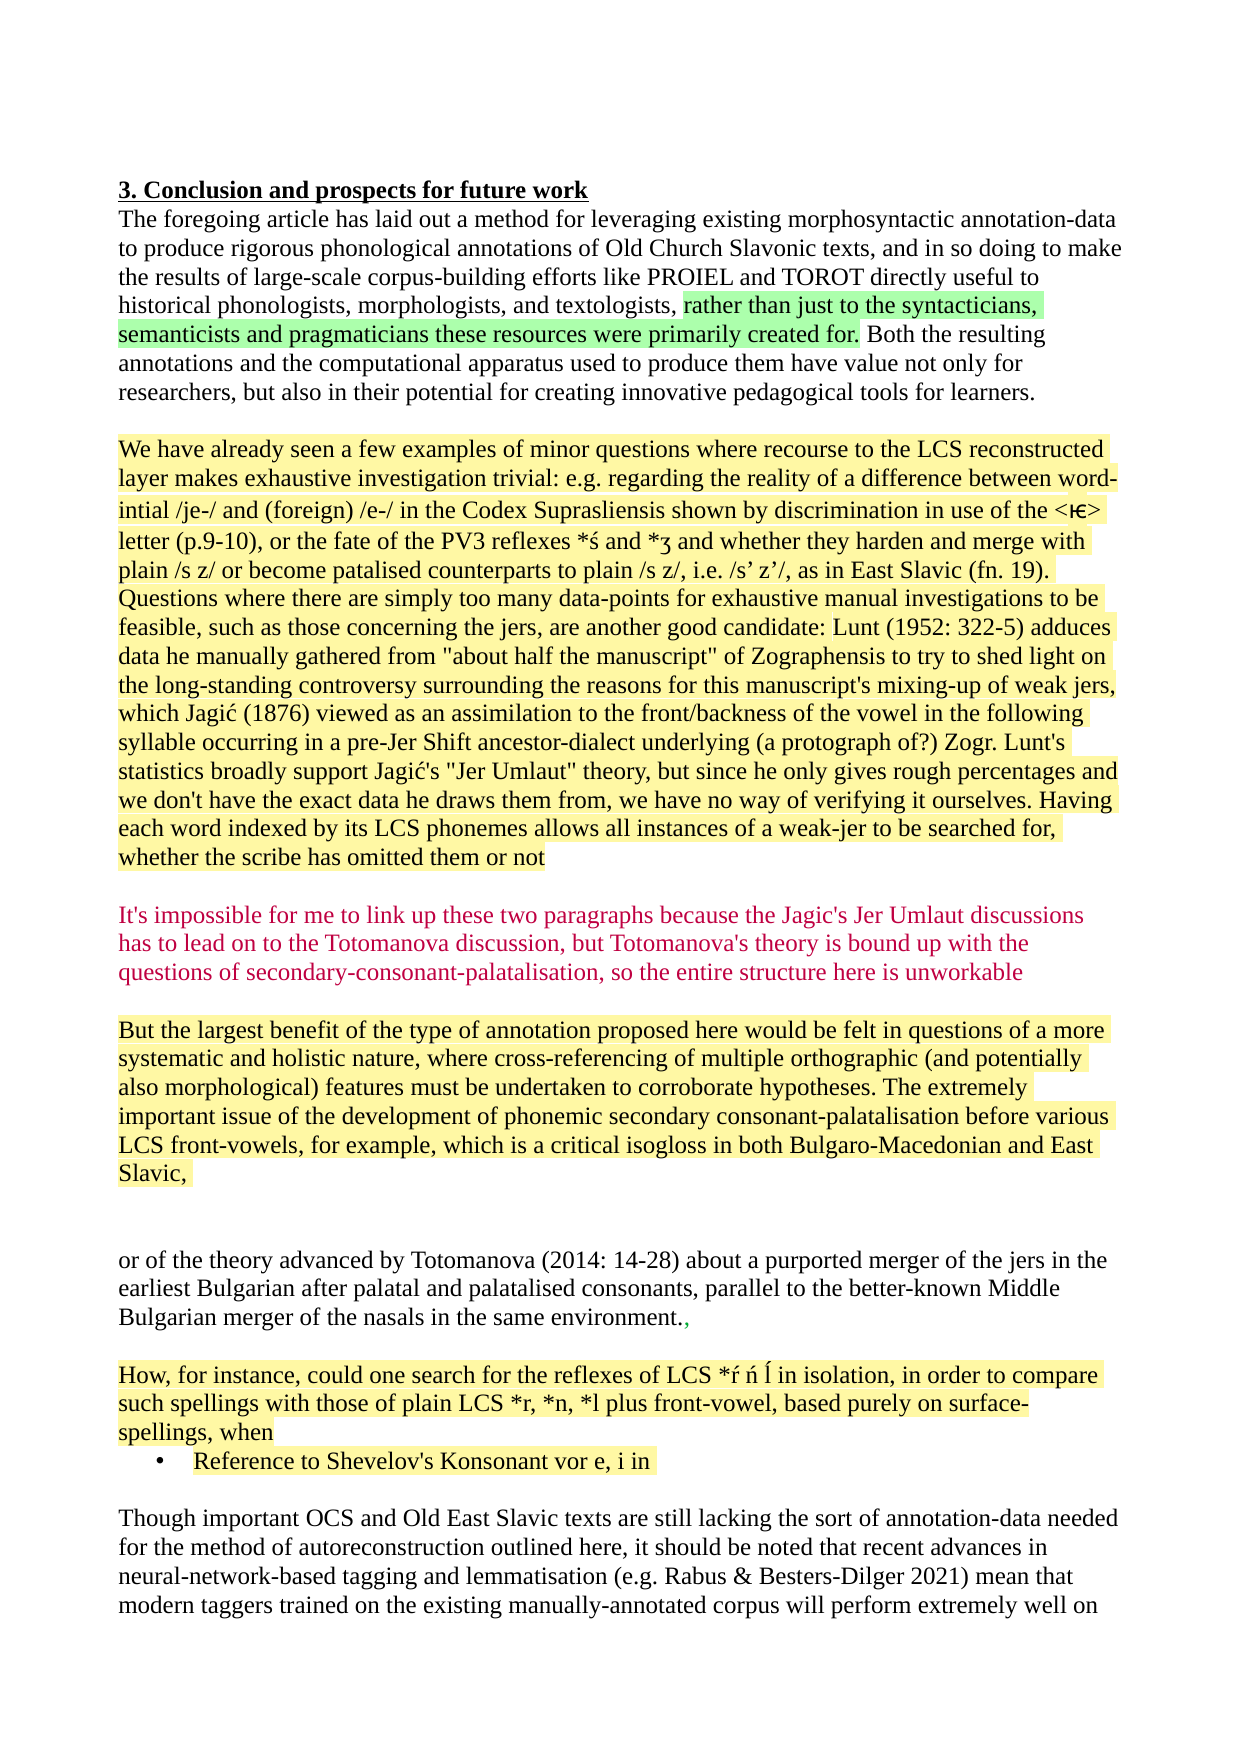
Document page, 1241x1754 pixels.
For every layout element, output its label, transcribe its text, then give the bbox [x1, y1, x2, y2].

text 3. Conclusion and prospects for future work [118, 176, 1122, 204]
text Though important OCS and Old East Slavic texts are still lacking the sort of annotation-data needed for the method of autoreconstruction outlined here, it should be noted that recent advances in neural-network-based tagging and lemmatisation (e.g. Rabus & Besters-Dilger 2021) mean that modern taggers trained on the existing manually-annotated corpus will perform extremely well on [118, 1503, 1122, 1618]
text But the largest benefit of the type of annotation proposed here would be felt in questions of a more systematic and holistic nature, where cross-referencing of multiple orthographic (and potentially also morphological) features must be undertaken to corroborate hypotheses. The extremely important issue of the development of phonemic secondary consonant-palatalisation before various LCS front-vowels, for example, which is a critical isogloss in both Bulgaro-Macedonian and East Slavic, [118, 1015, 1122, 1187]
text We have already seen a few examples of minor questions where recourse to the LCS reconstructed layer makes exhaustive investigation trivial: e.g. regarding the reality of a difference between word-intial /je‑/ and (foreign) /e‑/ in the Codex Suprasliensis shown by discrimination in use of the <ѥ> letter (p.9-10), or the fate of the PV3 reflexes *ś and *ʒ and whether they harden and merge with plain /s z/ or become patalised counterparts to plain /s z/, i.e. /s’ z’/, as in East Slavic (fn. 19). Questions where there are simply too many data-points for exhaustive manual investigations to be feasible, such as those concerning the jers, are another good candidate: Lunt (1952: 322-5) adduces data he manually gathered from "about half the manuscript" of Zographensis to try to shed light on the long-standing controversy surrounding the reasons for this manuscript's mixing-up of weak jers, which Jagić (1876) viewed as an assimilation to the front/backness of the vowel in the following syllable occurring in a pre-Jer Shift ancestor-dialect underlying (a protograph of?) Zogr. Lunt's statistics broadly support Jagić's "Jer Umlaut" theory, but since he only gives rough percentages and we don't have the exact data he draws them from, we have no way of verifying it ourselves. Having each word indexed by its LCS phonemes allows all instances of a weak-jer to be searched for, whether the scribe has omitted them or not [118, 434, 1122, 871]
text The foregoing article has laid out a method for leveraging existing morphosyntactic annotation-data to produce rigorous phonological annotations of Old Church Slavonic texts, and in so doing to make the results of large-scale corpus-building efforts like PROIEL and TOROT directly useful to historical phonologists, morphologists, and textologists, rather than just to the syntacticians, semanticists and pragmaticians these resources were primarily created for. Both the resulting annotations and the computational apparatus used to produce them have value not only for researchers, but also in their potential for creating innovative pedagogical tools for learners. [118, 204, 1122, 406]
text How, for instance, could one search for the reflexes of LCS *ŕ ń ĺ in isolation, in order to compare such spellings with those of plain LCS *r, *n, *l plus front-vowel, based purely on surface-spellings, when [118, 1360, 1122, 1446]
text It's impossible for me to link up these two paragraphs because the Jagic's Jer Umlaut discussions has to lead on to the Totomanova discussion, but Totomanova's theory is bound up with the questions of secondary-consonant-palatalisation, so the entire structure here is unworkable [118, 900, 1122, 986]
list Reference to Shevelov's Konsonant vor e, i in [156, 1446, 1122, 1475]
text or of the theory advanced by Totomanova (2014: 14-28) about a purported merger of the jers in the earliest Bulgarian after palatal and palatalised consonants, parallel to the better-known Middle Bulgarian merger of the nasals in the same environment., [118, 1245, 1122, 1331]
